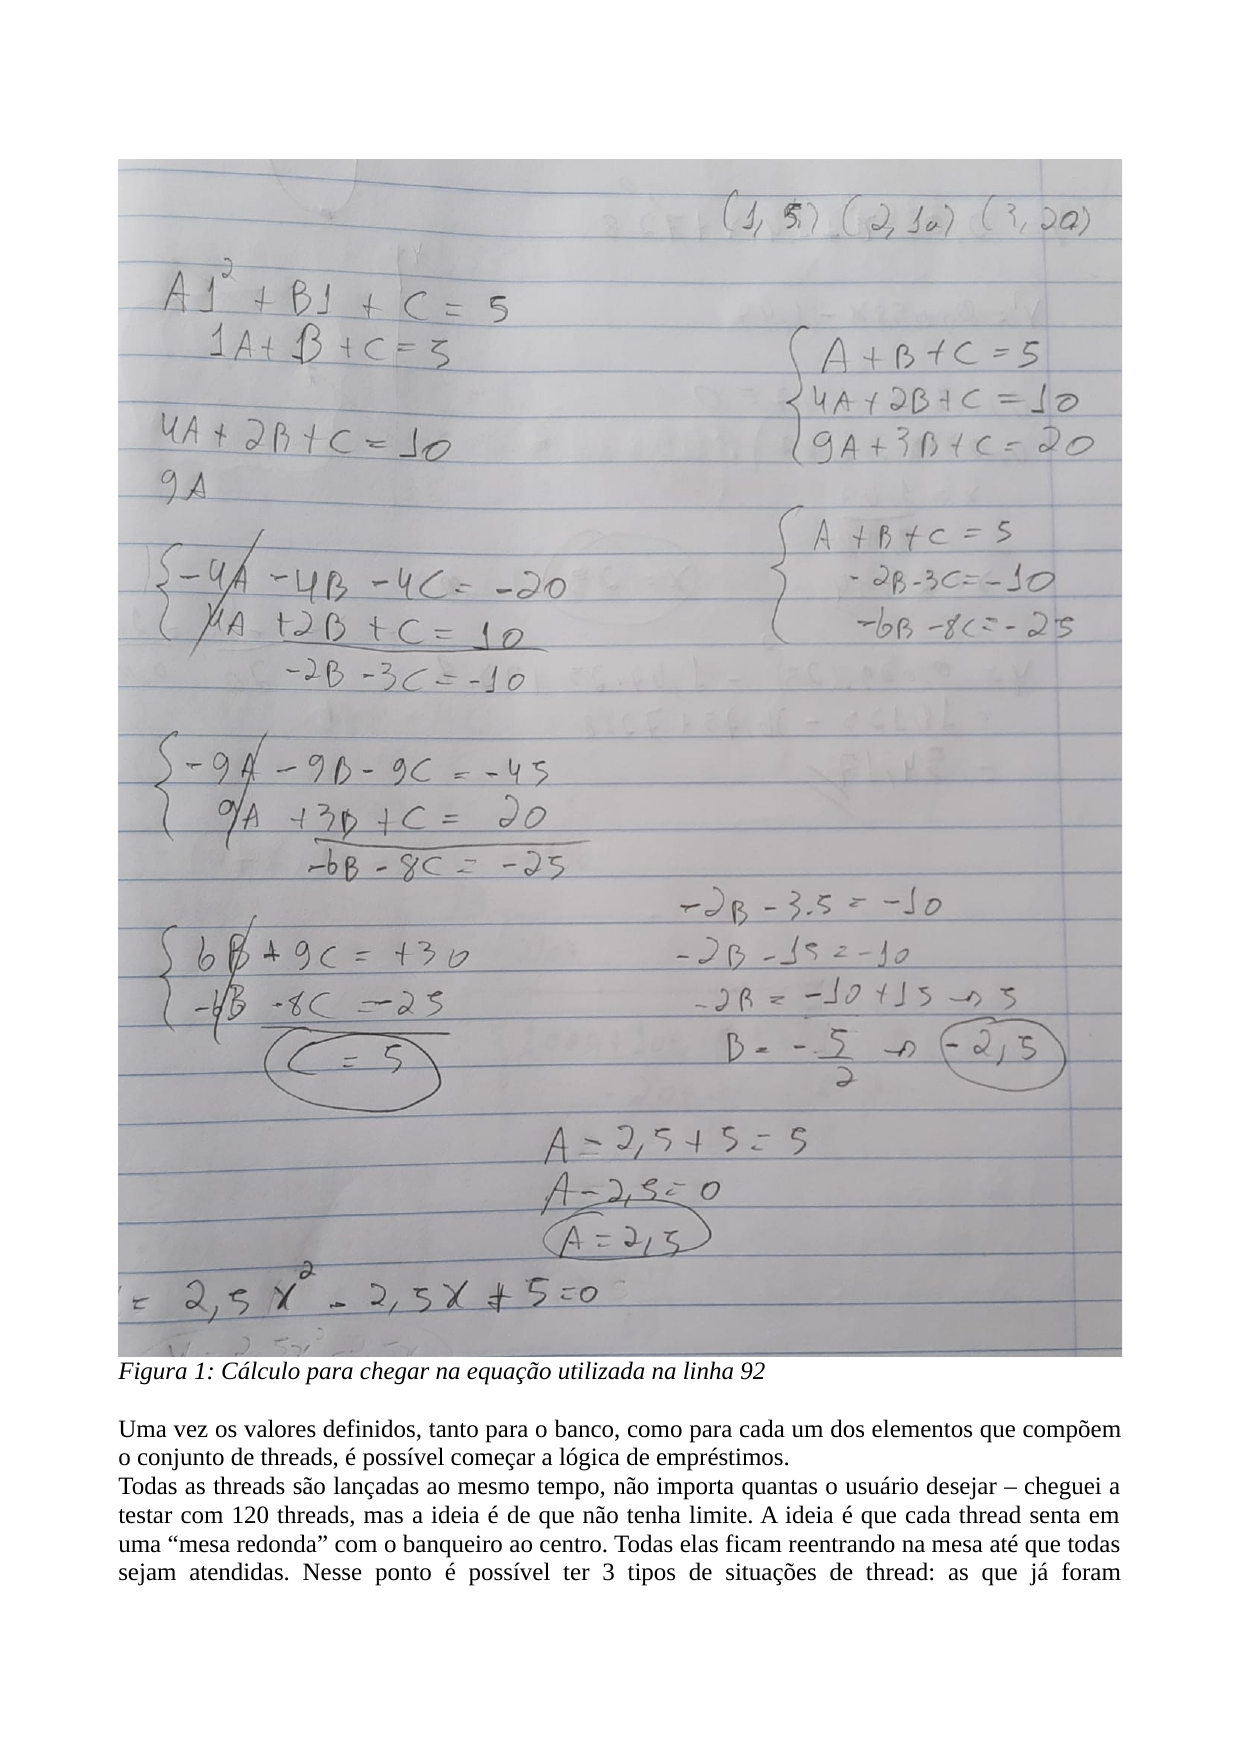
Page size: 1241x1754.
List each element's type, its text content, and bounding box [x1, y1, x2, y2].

picture [118, 159, 1123, 1357]
text Todas as threads são lançadas ao mesmo tempo, não importa quantas o usuário desejar – cheguei a testar com 120 threads, mas a ideia é de que não tenha limite. A ideia é que cada thread senta em uma “mesa redonda” com o banqueiro ao centro. Todas elas ficam reentrando na mesa até que todas sejam atendidas. Nesse ponto é possível ter 3 tipos de situações de thread: as que já foram [118, 1471, 1122, 1586]
text Uma vez os valores definidos, tanto para o banco, como para cada um dos elementos que compõem o conjunto de threads, é possível começar a lógica de empréstimos. [118, 1414, 1122, 1471]
text Figura 1: Cálculo para chegar na equação utilizada na linha 92 [118, 1357, 1122, 1385]
